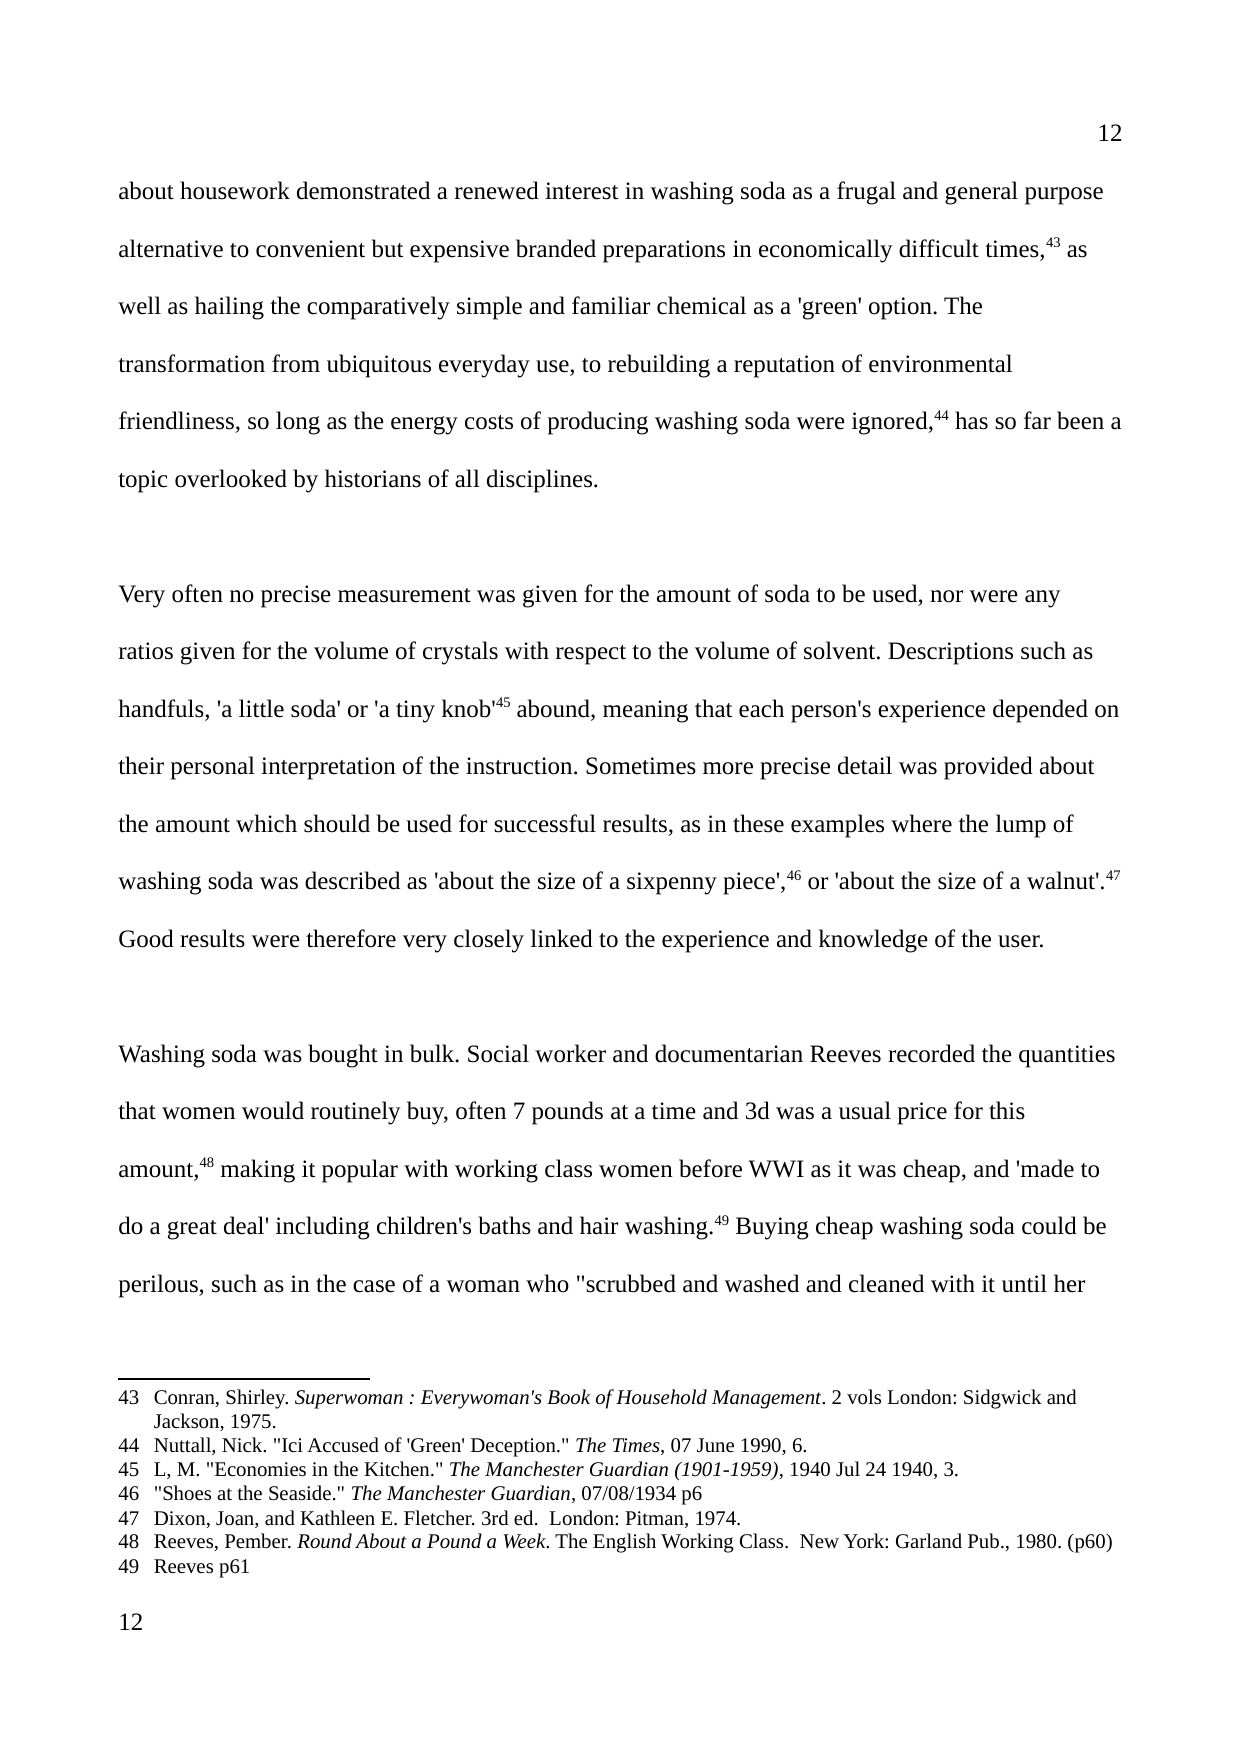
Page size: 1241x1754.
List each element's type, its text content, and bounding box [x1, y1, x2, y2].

text Nuttall, Nick. "Ici Accused of 'Green' Deception." The Times, 07 June 1990, 6. [118, 1433, 1122, 1457]
text Reeves p61 [118, 1553, 1122, 1578]
text L, M. "Economies in the Kitchen." The Manchester Guardian (1901-1959), 1940 Jul 24 1940, 3. [118, 1457, 1122, 1481]
text Washing soda was bought in bulk. Social worker and documentarian Reeves recorded the quantities that women would routinely buy, often 7 pounds at a time and 3d was a usual price for this amount, making it popular with working class women before WWI as it was cheap, and 'made to do a great deal' including children's baths and hair washing. Buying cheap washing soda could be perilous, such as in the case of a woman who "scrubbed and washed and cleaned with it until her [118, 1039, 1122, 1298]
text "Shoes at the Seaside." The Manchester Guardian, 07/08/1934 p6 [118, 1481, 1122, 1505]
text Conran, Shirley. Superwoman : Everywoman's Book of Household Management. 2 vols London: Sidgwick and Jackson, 1975. [118, 1385, 1122, 1433]
text Dixon, Joan, and Kathleen E. Fletcher. 3rd ed. London: Pitman, 1974. [118, 1505, 1122, 1529]
text about housework demonstrated a renewed interest in washing soda as a frugal and general purpose alternative to convenient but expensive branded preparations in economically difficult times, as well as hailing the comparatively simple and familiar chemical as a 'green' option. The transformation from ubiquitous everyday use, to rebuilding a reputation of environmental friendliness, so long as the energy costs of producing washing soda were ignored, has so far been a topic overlooked by historians of all disciplines. [118, 176, 1122, 493]
text Reeves, Pember. Round About a Pound a Week. The English Working Class. New York: Garland Pub., 1980. (p60) [118, 1529, 1122, 1553]
text Very often no precise measurement was given for the amount of soda to be used, nor were any ratios given for the volume of crystals with respect to the volume of solvent. Descriptions such as handfuls, 'a little soda' or 'a tiny knob' abound, meaning that each person's experience depended on their personal interpretation of the instruction. Sometimes more precise detail was provided about the amount which should be used for successful results, as in these examples where the lump of washing soda was described as 'about the size of a sixpenny piece', or 'about the size of a walnut'. Good results were therefore very closely linked to the experience and knowledge of the user. [118, 579, 1122, 953]
